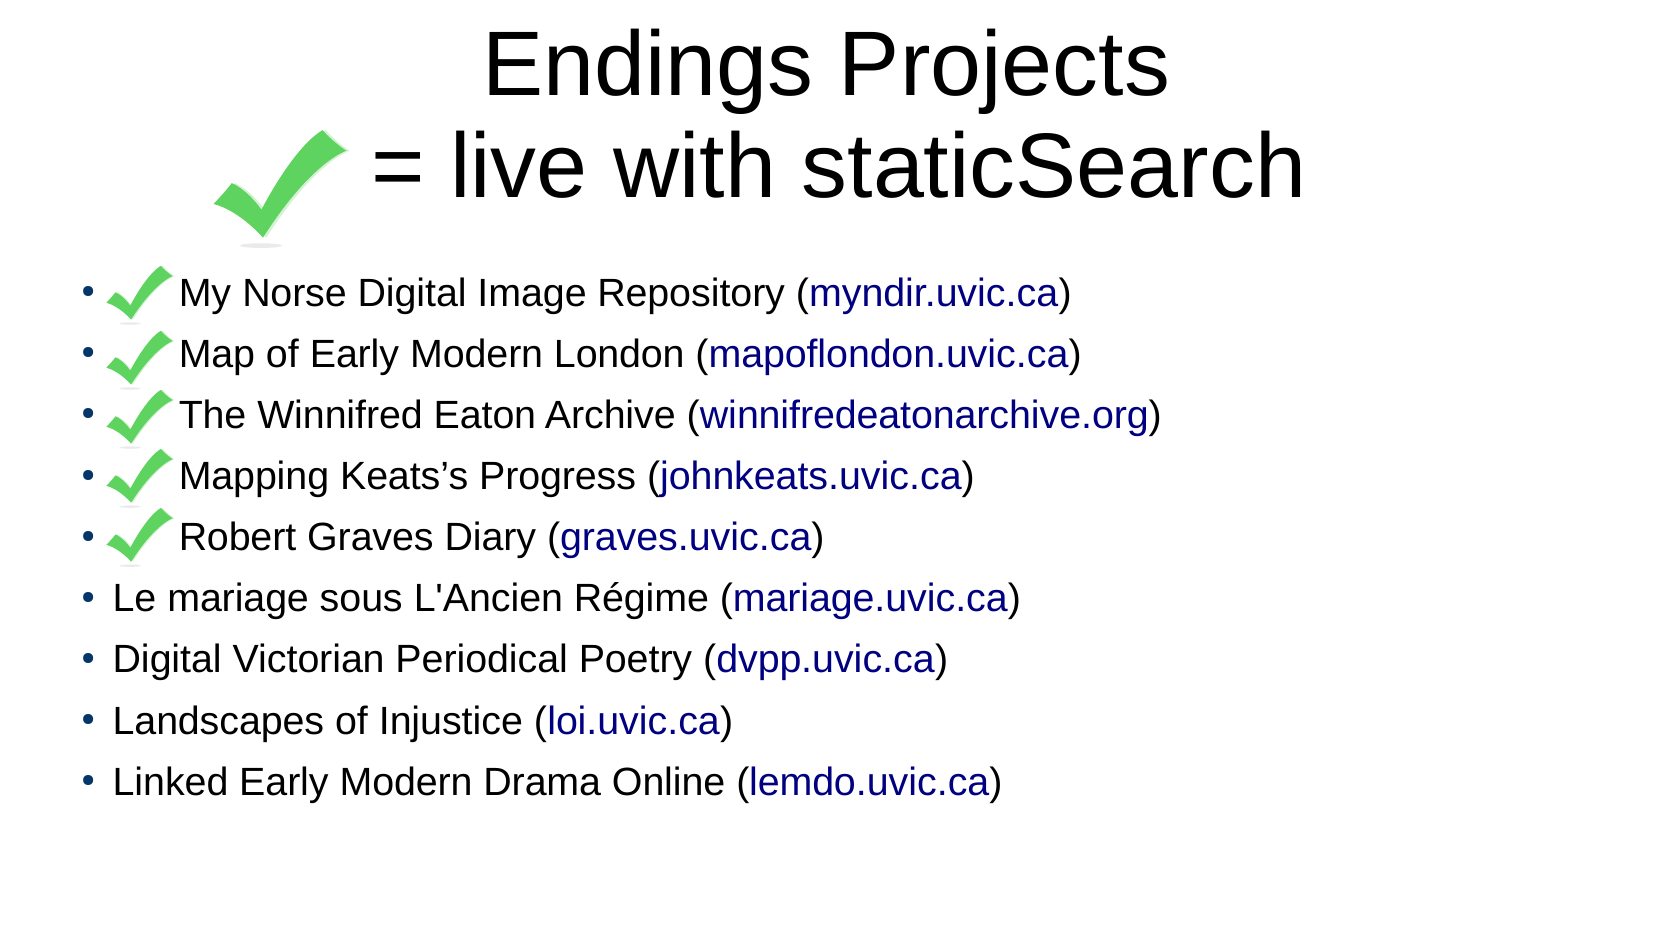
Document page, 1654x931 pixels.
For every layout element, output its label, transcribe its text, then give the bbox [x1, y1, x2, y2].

picture [106, 330, 175, 567]
list My Norse Digital Image Repository (myndir.uvic.ca) Map of Early Modern London (mapoflondon.uvic.ca) The Winnifred Eaton Archive (winnifredeatonarchive.org) Mapping Keats’s Progress (johnkeats.uvic.ca) Robert Graves Diary (graves.uvic.ca) Le mariage sous L'Ancien Régime (mariage.uvic.ca) Digital Victorian Periodical Poetry (dvpp.uvic.ca) Landscapes of Injustice (loi.uvic.ca) Linked Early Modern Drama Online (lemdo.uvic.ca) [70, 270, 1560, 811]
title Endings Projects = live with staticSearch [82, 12, 1571, 218]
picture [213, 129, 350, 249]
picture [106, 265, 175, 325]
